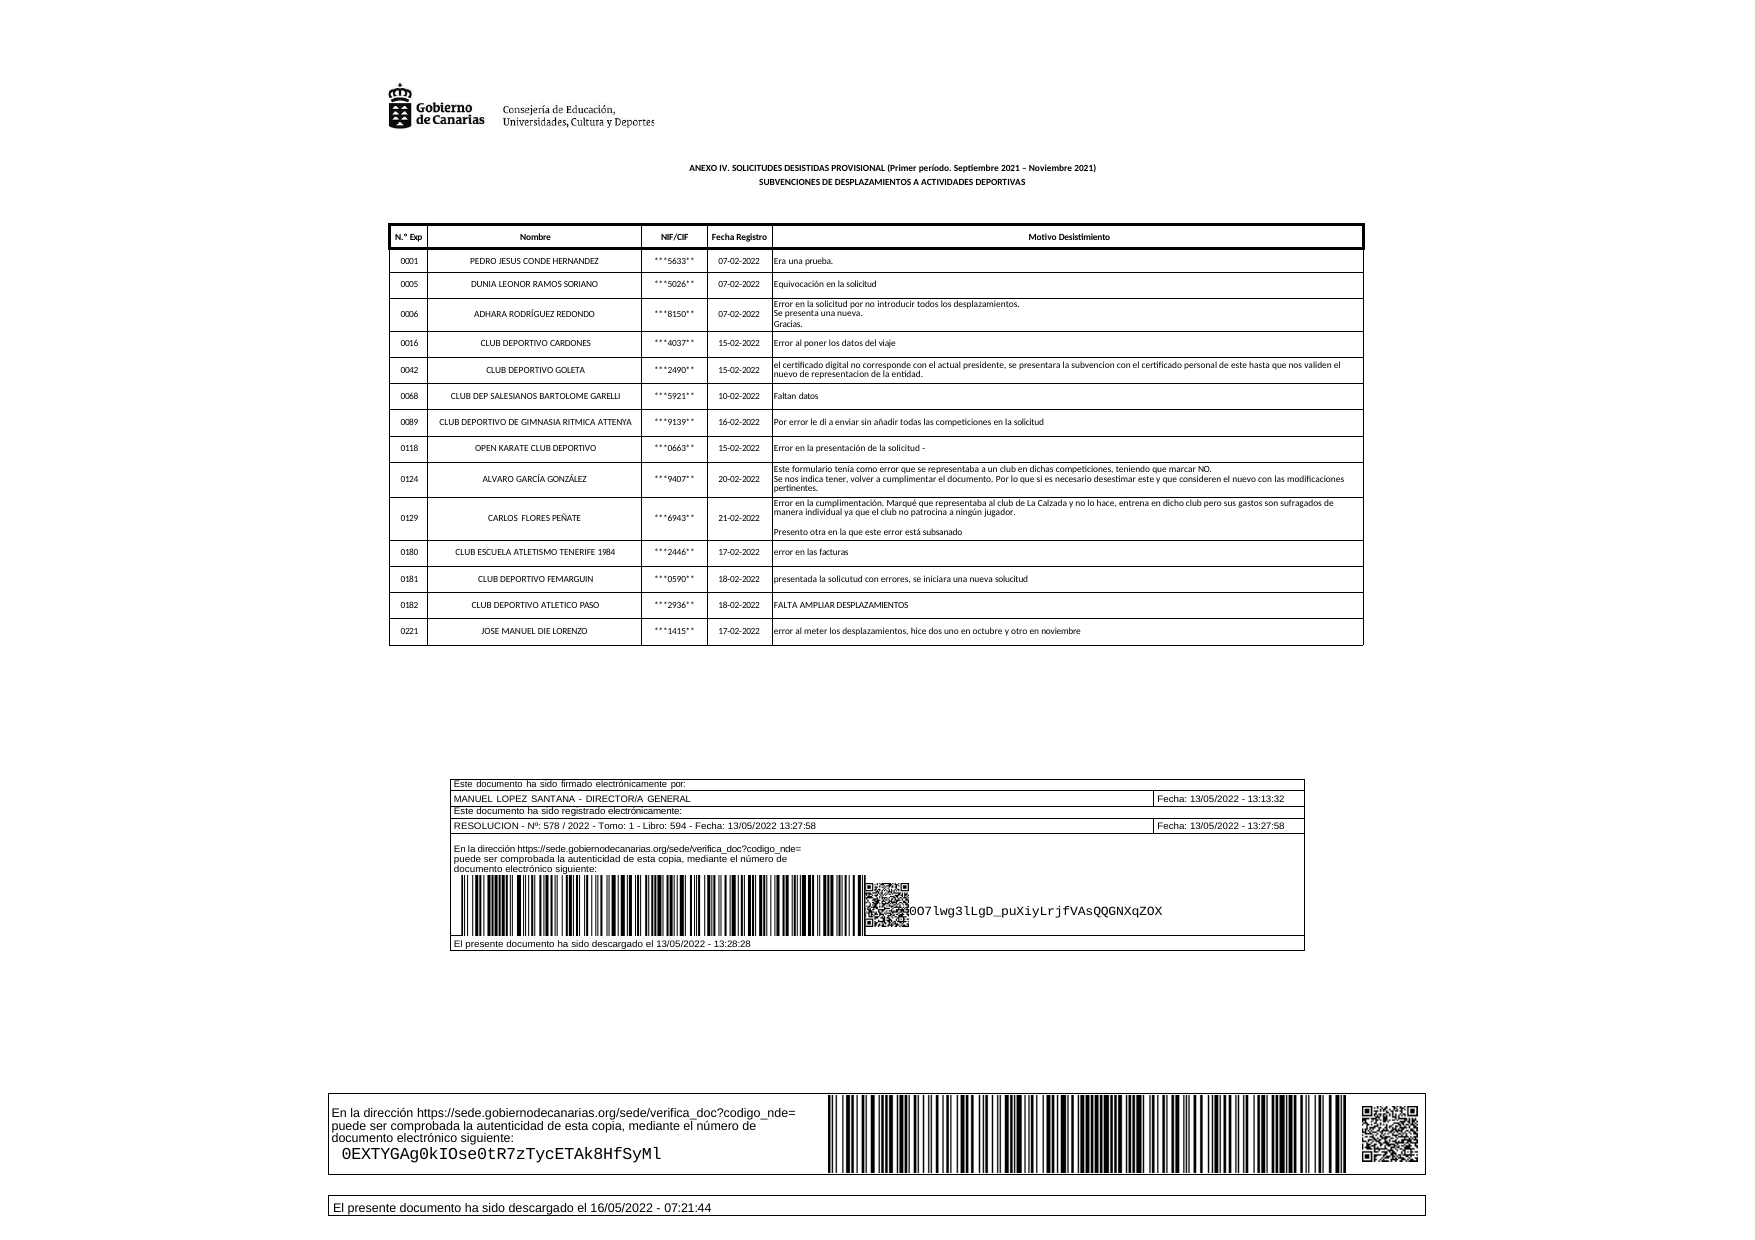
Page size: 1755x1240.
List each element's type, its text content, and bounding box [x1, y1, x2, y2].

table_cell 17-02-2022 [708, 541, 772, 566]
table_cell DUNIA LEONOR RAMOS SORIANO [428, 273, 641, 298]
table_cell ***2490** [642, 358, 707, 383]
table_cell CLUB DEPORTIVO GOLETA [428, 358, 641, 383]
table_cell Fecha: 13/05/2022 - 13:27:58 [1154, 819, 1304, 832]
table_cell 17-02-2022 [708, 619, 772, 644]
table_cell ALVARO GARCÍA GONZÁLEZ [428, 463, 641, 497]
table_cell 0124 [390, 463, 427, 497]
table_cell Por error le di a enviar sin añadir todas las competiciones en la solicitud [773, 410, 1363, 436]
table_header Fecha Registro [708, 226, 772, 247]
table_cell ***5633** [642, 250, 707, 271]
table_cell CLUB DEPORTIVO DE GIMNASIA RITMICA ATTENYA [428, 410, 641, 436]
table_cell 07-02-2022 [708, 273, 772, 298]
table_cell CLUB ESCUELA ATLETISMO TENERIFE 1984 [428, 541, 641, 566]
table_cell 0005 [390, 273, 427, 298]
table_cell 07-02-2022 [708, 299, 772, 331]
table_cell Faltan datos [773, 384, 1363, 409]
table_cell 07-02-2022 [708, 250, 772, 271]
table_cell En la dirección https://sede.gobiernodecanarias.org/sede/verifica_doc?codigo_nde= puede ser comprobada la autenticidad de esta copia, mediante el número de documento electrónico siguiente: 0O7lwg3lLgD_puXiyLrjfVAsQQGNXqZOX [451, 834, 1304, 935]
table_cell presentada la solicutud con errores, se iniciara una nueva solucitud [773, 567, 1363, 592]
table_cell Este documento ha sido registrado electrónicamente: [451, 807, 1304, 817]
table_cell CLUB DEPORTIVO CARDONES [428, 332, 641, 357]
table_cell FALTA AMPLIAR DESPLAZAMIENTOS [773, 593, 1363, 618]
table_cell ***1415** [642, 619, 707, 644]
table_cell 18-02-2022 [708, 593, 772, 618]
table_cell 0118 [390, 437, 427, 462]
table_cell CLUB DEPORTIVO FEMARGUIN [428, 567, 641, 592]
table_cell Fecha: 13/05/2022 - 13:13:32 [1154, 791, 1304, 806]
table_cell 0180 [390, 541, 427, 566]
table_cell CARLOS FLORES PEÑATE [428, 498, 641, 539]
table_cell 15-02-2022 [708, 358, 772, 383]
table_cell Error en la cumplimentación. Marqué que representaba al club de La Calzada y no lo hace, entrena en dicho club pero sus gastos son sufragados de manera individual ya que el club no patrocina a ningún jugador. Presento otra en la que este error está subsanado [773, 498, 1363, 539]
table_cell ***2936** [642, 593, 707, 618]
table_cell Era una prueba. [773, 250, 1363, 271]
table_cell 0006 [390, 299, 427, 331]
table_cell 0042 [390, 358, 427, 383]
table_cell ***6943** [642, 498, 707, 539]
table_header Nombre [428, 226, 641, 247]
table_cell 15-02-2022 [708, 437, 772, 462]
text El presente documento ha sido descargado el 16/05/2022 - 07:21:44 [333, 1201, 1425, 1215]
table_cell 15-02-2022 [708, 332, 772, 357]
table_cell 0016 [390, 332, 427, 357]
table_cell ***8150** [642, 299, 707, 331]
table_cell 10-02-2022 [708, 384, 772, 409]
table_cell Error al poner los datos del viaje [773, 332, 1363, 357]
table_cell CLUB DEP SALESIANOS BARTOLOME GARELLI [428, 384, 641, 409]
table_header Este documento ha sido firmado electrónicamente por: [451, 780, 1304, 790]
table_cell Este formulario tenía como error que se representaba a un club en dichas competiciones, teniendo que marcar NO. Se nos indica tener, volver a cumplimentar el documento. Por lo que si es necesario desestimar este y que consideren el nuevo con las modificaciones pertinentes. [773, 463, 1363, 497]
table_cell ***0590** [642, 567, 707, 592]
table_cell OPEN KARATE CLUB DEPORTIVO [428, 437, 641, 462]
table_cell 0181 [390, 567, 427, 592]
table_cell CLUB DEPORTIVO ATLETICO PASO [428, 593, 641, 618]
table_cell ***4037** [642, 332, 707, 357]
table_cell ***9139** [642, 410, 707, 436]
table_cell error en las facturas [773, 541, 1363, 566]
table_cell error al meter los desplazamientos, hice dos uno en octubre y otro en noviembre [773, 619, 1363, 644]
table_cell 0129 [390, 498, 427, 539]
table_cell ***2446** [642, 541, 707, 566]
table_cell 21-02-2022 [708, 498, 772, 539]
table_cell el certificado digital no corresponde con el actual presidente, se presentara la subvencion con el certificado personal de este hasta que nos validen el nuevo de representacion de la entidad. [773, 358, 1363, 383]
table_cell RESOLUCION - Nº: 578 / 2022 - Tomo: 1 - Libro: 594 - Fecha: 13/05/2022 13:27:58 [451, 819, 1153, 832]
table_cell Error en la presentación de la solicitud - [773, 437, 1363, 462]
text ANEXO IV. SOLICITUDES DESISTIDAS PROVISIONAL (Primer período. Septiembre 2021 – Noviembre 2021) SUBVENCIONES DE DESPLAZAMIENTOS A ACTIVIDADES DEPORTIVAS [689, 162, 1154, 188]
table_cell 0089 [390, 410, 427, 436]
table_cell 16-02-2022 [708, 410, 772, 436]
table_cell Error en la solicitud por no introducir todos los desplazamientos. Se presenta una nueva. Gracias. [773, 299, 1363, 331]
table_cell MANUEL LOPEZ SANTANA - DIRECTOR/A GENERAL [451, 791, 1153, 806]
table_cell ***5026** [642, 273, 707, 298]
table_cell Equivocación en la solicitud [773, 273, 1363, 298]
table_header NIF/CIF [642, 226, 707, 247]
table_cell 20-02-2022 [708, 463, 772, 497]
table_cell PEDRO JESUS CONDE HERNANDEZ [428, 250, 641, 271]
table_header Motivo Desistimiento [773, 226, 1362, 247]
table_cell 0221 [390, 619, 427, 644]
table_cell 0068 [390, 384, 427, 409]
table_header N.º Exp [391, 226, 427, 247]
table_cell ***5921** [642, 384, 707, 409]
table_cell JOSE MANUEL DIE LORENZO [428, 619, 641, 644]
table_cell ADHARA RODRÍGUEZ REDONDO [428, 299, 641, 331]
table_cell 0001 [390, 250, 427, 271]
table_cell ***0663** [642, 437, 707, 462]
table_cell 0182 [390, 593, 427, 618]
table_cell 18-02-2022 [708, 567, 772, 592]
table_cell ***9407** [642, 463, 707, 497]
table_cell El presente documento ha sido descargado el 13/05/2022 - 13:28:28 [451, 936, 1304, 950]
